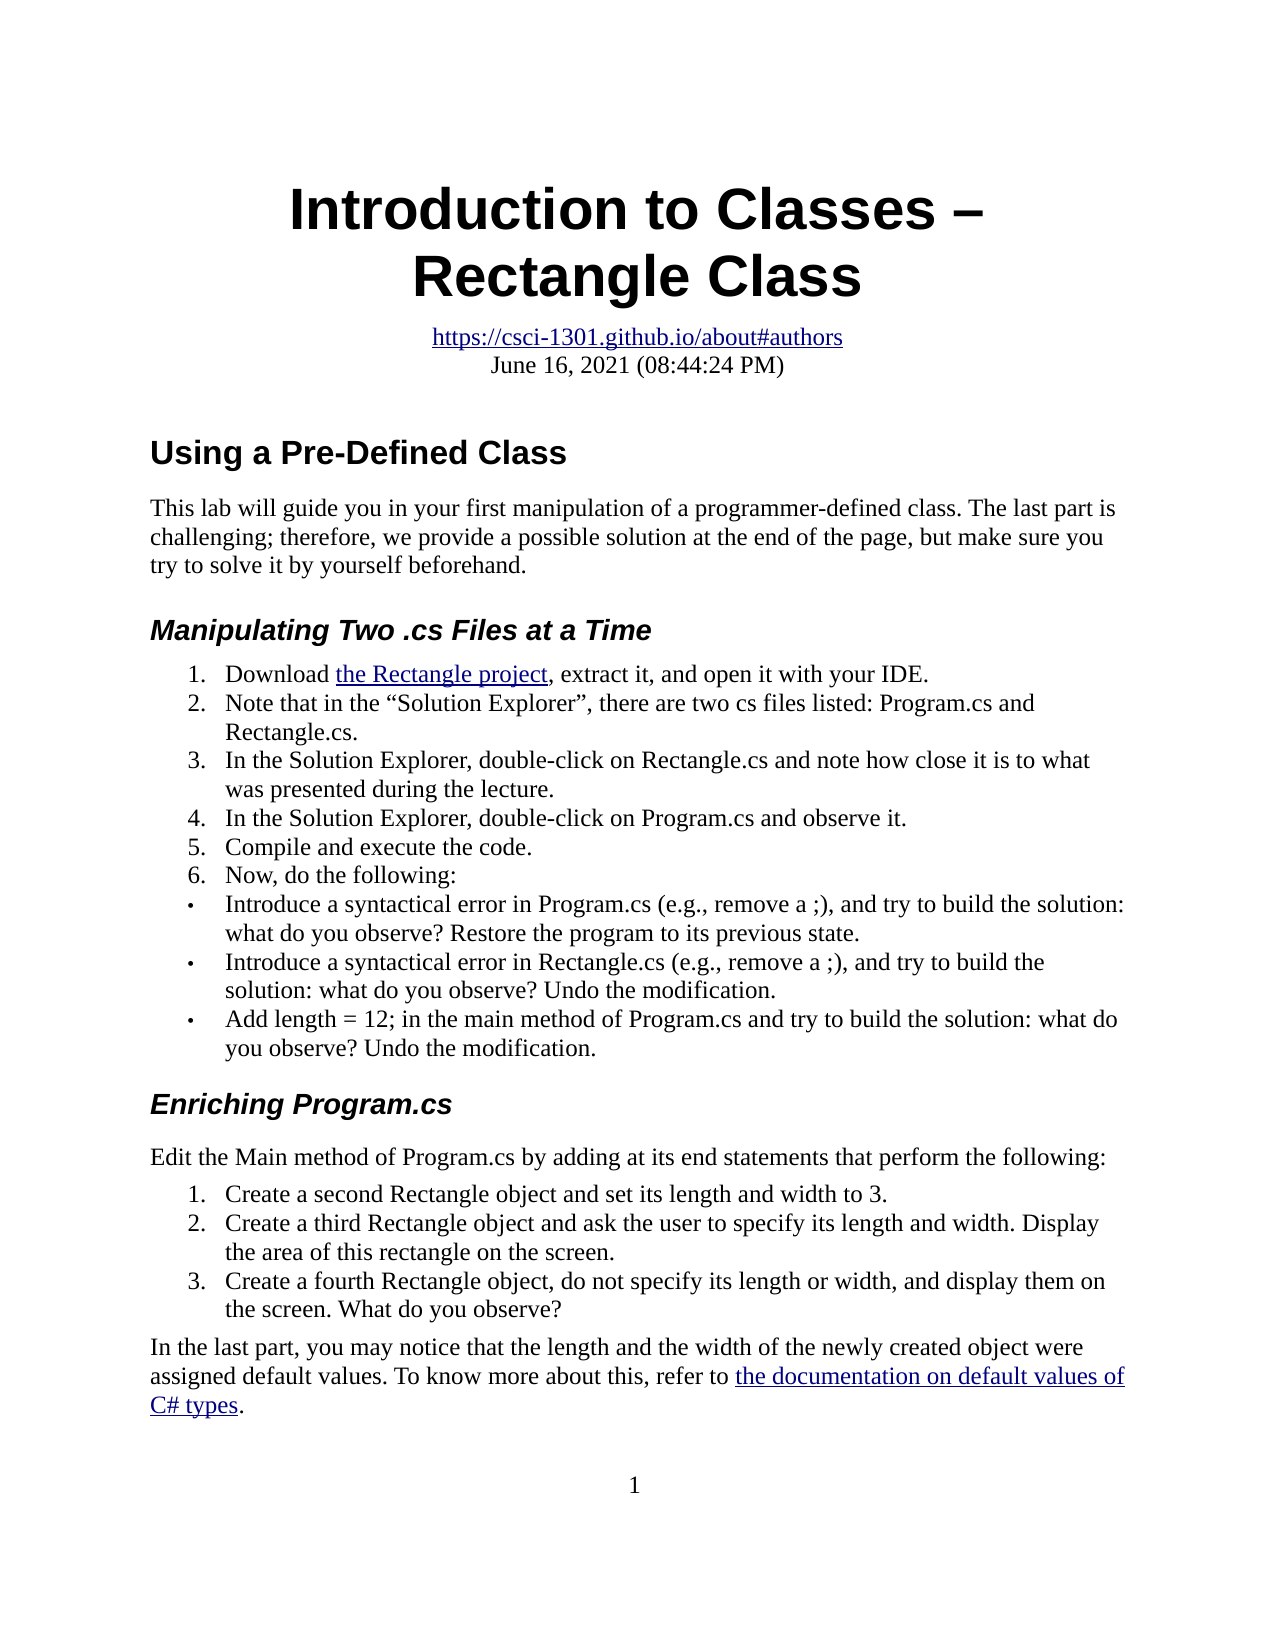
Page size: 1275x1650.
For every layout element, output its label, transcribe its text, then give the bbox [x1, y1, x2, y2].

list In the Solution Explorer, double-click on Program.cs and observe it. [187, 803, 1125, 832]
text https://csci-1301.github.io/about#authors [150, 322, 1125, 350]
list Note that in the “Solution Explorer”, there are two cs files listed: Program.cs and Rectangle.cs. [187, 688, 1125, 746]
list Add length = 12; in the main method of Program.cs and try to build the solution: what do you observe? Undo the modification. [187, 1004, 1125, 1062]
list Introduce a syntactical error in Rectangle.cs (e.g., remove a ;), and try to build the solution: what do you observe? Undo the modification. [187, 947, 1125, 1004]
text This lab will guide you in your first manipulation of a programmer-defined class. The last part is challenging; therefore, we provide a possible solution at the end of the page, but make sure you try to solve it by yourself beforehand. [150, 493, 1125, 579]
subtitle Enriching Program.cs [150, 1087, 1125, 1120]
subtitle Using a Pre-Defined Class [150, 433, 1125, 472]
text Edit the Main method of Program.cs by adding at its end statements that perform the following: [150, 1142, 1125, 1171]
list In the Solution Explorer, double-click on Rectangle.cs and note how close it is to what was presented during the lecture. [187, 746, 1125, 803]
list Introduce a syntactical error in Program.cs (e.g., remove a ;), and try to build the solution: what do you observe? Restore the program to its previous state. [187, 889, 1125, 947]
list Download the Rectangle project, extract it, and open it with your IDE. [187, 659, 1125, 688]
subtitle Manipulating Two .cs Files at a Time [150, 613, 1125, 647]
list Create a fourth Rectangle object, do not specify its length or width, and display them on the screen. What do you observe? [187, 1266, 1125, 1323]
list Now, do the following: [187, 861, 1125, 889]
list Create a third Rectangle object and ask the user to specify its length and width. Display the area of this rectangle on the screen. [187, 1208, 1125, 1266]
list Compile and execute the code. [187, 832, 1125, 861]
text June 16, 2021 (08:44:24 PM) [150, 350, 1125, 379]
title Introduction to Classes – Rectangle Class [150, 175, 1125, 309]
text In the last part, you may notice that the length and the width of the newly created object were assigned default values. To know more about this, refer to the documentation on default values of C# types. [150, 1332, 1125, 1418]
list Create a second Rectangle object and set its length and width to 3. [187, 1179, 1125, 1208]
